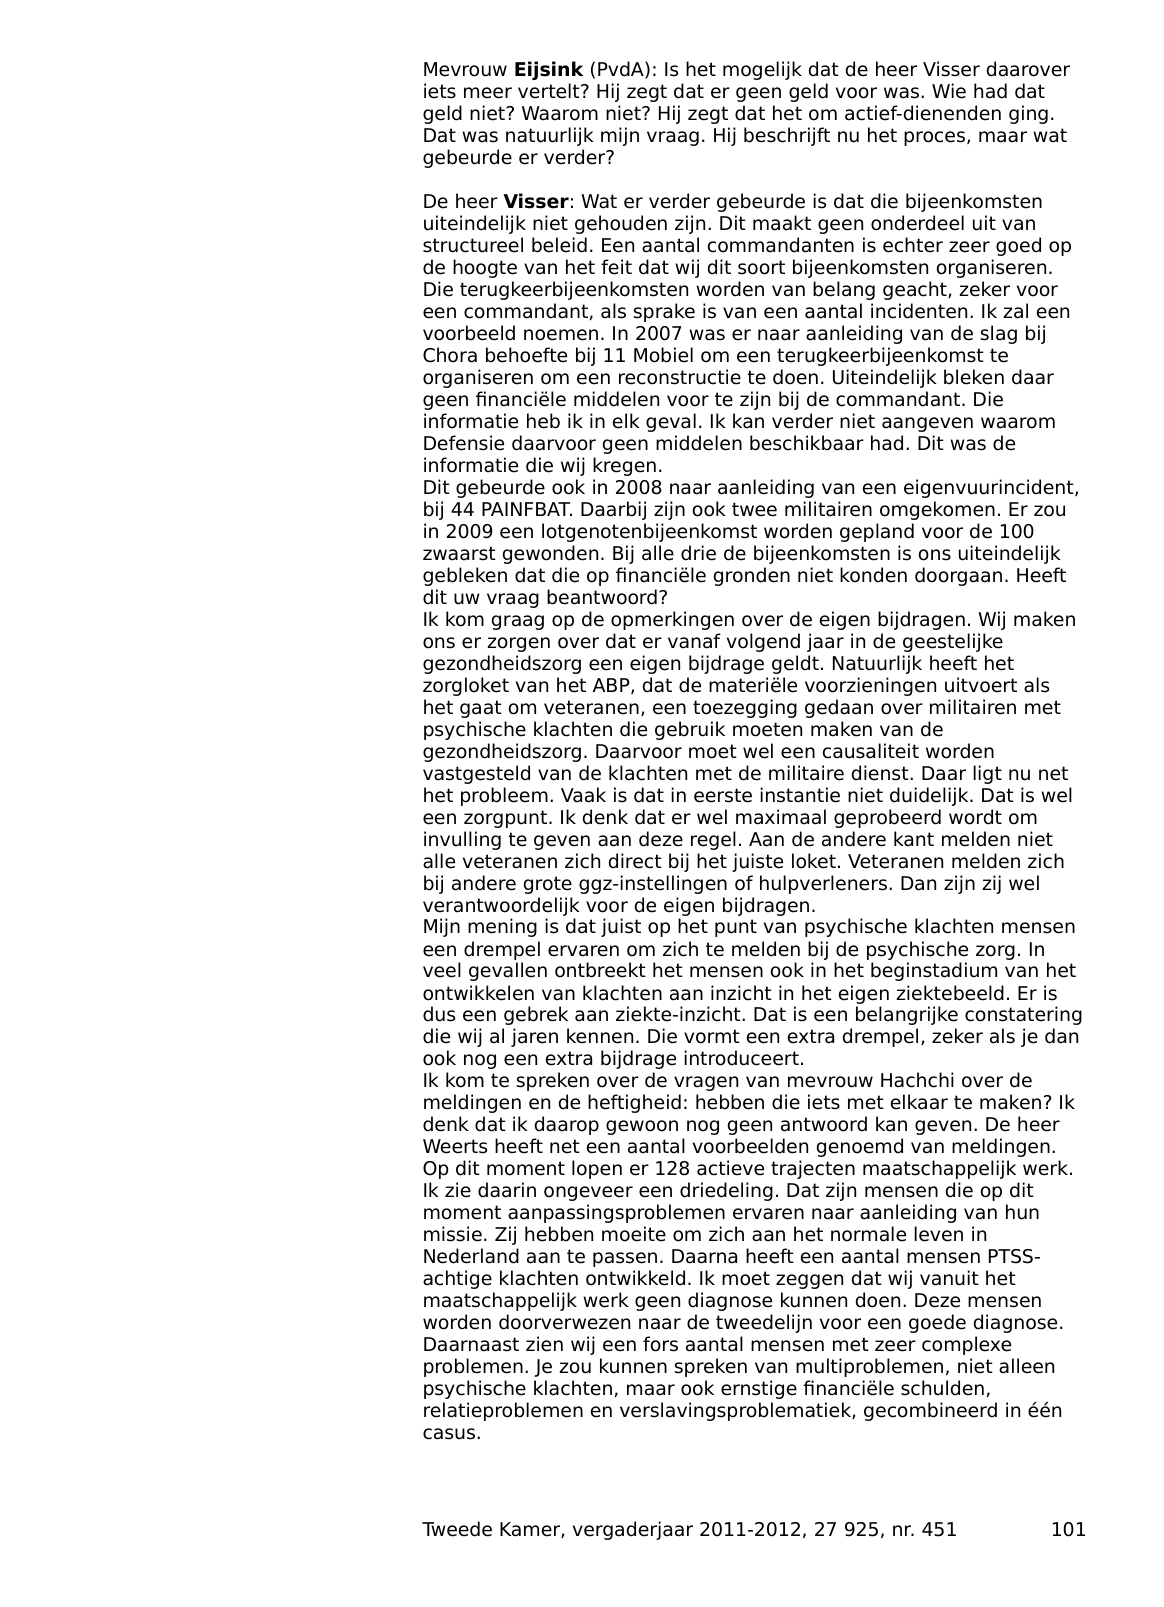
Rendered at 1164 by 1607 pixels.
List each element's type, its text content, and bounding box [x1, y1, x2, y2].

text Dit gebeurde ook in 2008 naar aanleiding van een eigenvuurincident, bij 44 PAINFBAT. Daarbij zijn ook twee militairen omgekomen. Er zou in 2009 een lotgenotenbijeenkomst worden gepland voor de 100 zwaarst gewonden. Bij alle drie de bijeenkomsten is ons uiteindelijk gebleken dat die op financiële gronden niet konden doorgaan. Heeft dit uw vraag beantwoord? [422, 477, 1087, 609]
text Mevrouw Eijsink (PvdA): Is het mogelijk dat de heer Visser daarover iets meer vertelt? Hij zegt dat er geen geld voor was. Wie had dat geld niet? Waarom niet? Hij zegt dat het om actief-dienenden ging. Dat was natuurlijk mijn vraag. Hij beschrijft nu het proces, maar wat gebeurde er verder? [422, 59, 1087, 169]
text Ik kom te spreken over de vragen van mevrouw Hachchi over de meldingen en de heftigheid: hebben die iets met elkaar te maken? Ik denk dat ik daarop gewoon nog geen antwoord kan geven. De heer Weerts heeft net een aantal voorbeelden genoemd van meldingen. Op dit moment lopen er 128 actieve trajecten maatschappelijk werk. Ik zie daarin ongeveer een driedeling. Dat zijn mensen die op dit moment aanpassingsproblemen ervaren naar aanleiding van hun missie. Zij hebben moeite om zich aan het normale leven in Nederland aan te passen. Daarna heeft een aantal mensen PTSS-achtige klachten ontwikkeld. Ik moet zeggen dat wij vanuit het maatschappelijk werk geen diagnose kunnen doen. Deze mensen worden doorverwezen naar de tweedelijn voor een goede diagnose. Daarnaast zien wij een fors aantal mensen met zeer complexe problemen. Je zou kunnen spreken van multiproblemen, niet alleen psychische klachten, maar ook ernstige financiële schulden, relatieproblemen en verslavingsproblematiek, gecombineerd in één casus. [422, 1070, 1087, 1444]
text De heer Visser: Wat er verder gebeurde is dat die bijeenkomsten uiteindelijk niet gehouden zijn. Dit maakt geen onderdeel uit van structureel beleid. Een aantal commandanten is echter zeer goed op de hoogte van het feit dat wij dit soort bijeenkomsten organiseren. Die terugkeerbijeenkomsten worden van belang geacht, zeker voor een commandant, als sprake is van een aantal incidenten. Ik zal een voorbeeld noemen. In 2007 was er naar aanleiding van de slag bij Chora behoefte bij 11 Mobiel om een terugkeerbijeenkomst te organiseren om een reconstructie te doen. Uiteindelijk bleken daar geen financiële middelen voor te zijn bij de commandant. Die informatie heb ik in elk geval. Ik kan verder niet aangeven waarom Defensie daarvoor geen middelen beschikbaar had. Dit was de informatie die wij kregen. [422, 191, 1087, 477]
text Mijn mening is dat juist op het punt van psychische klachten mensen een drempel ervaren om zich te melden bij de psychische zorg. In veel gevallen ontbreekt het mensen ook in het beginstadium van het ontwikkelen van klachten aan inzicht in het eigen ziektebeeld. Er is dus een gebrek aan ziekte-inzicht. Dat is een belangrijke constatering die wij al jaren kennen. Die vormt een extra drempel, zeker als je dan ook nog een extra bijdrage introduceert. [422, 916, 1087, 1070]
text Ik kom graag op de opmerkingen over de eigen bijdragen. Wij maken ons er zorgen over dat er vanaf volgend jaar in de geestelijke gezondheidszorg een eigen bijdrage geldt. Natuurlijk heeft het zorgloket van het ABP, dat de materiële voorzieningen uitvoert als het gaat om veteranen, een toezegging gedaan over militairen met psychische klachten die gebruik moeten maken van de gezondheidszorg. Daarvoor moet wel een causaliteit worden vastgesteld van de klachten met de militaire dienst. Daar ligt nu net het probleem. Vaak is dat in eerste instantie niet duidelijk. Dat is wel een zorgpunt. Ik denk dat er wel maximaal geprobeerd wordt om invulling te geven aan deze regel. Aan de andere kant melden niet alle veteranen zich direct bij het juiste loket. Veteranen melden zich bij andere grote ggz-instellingen of hulpverleners. Dan zijn zij wel verantwoordelijk voor de eigen bijdragen. [422, 609, 1087, 916]
